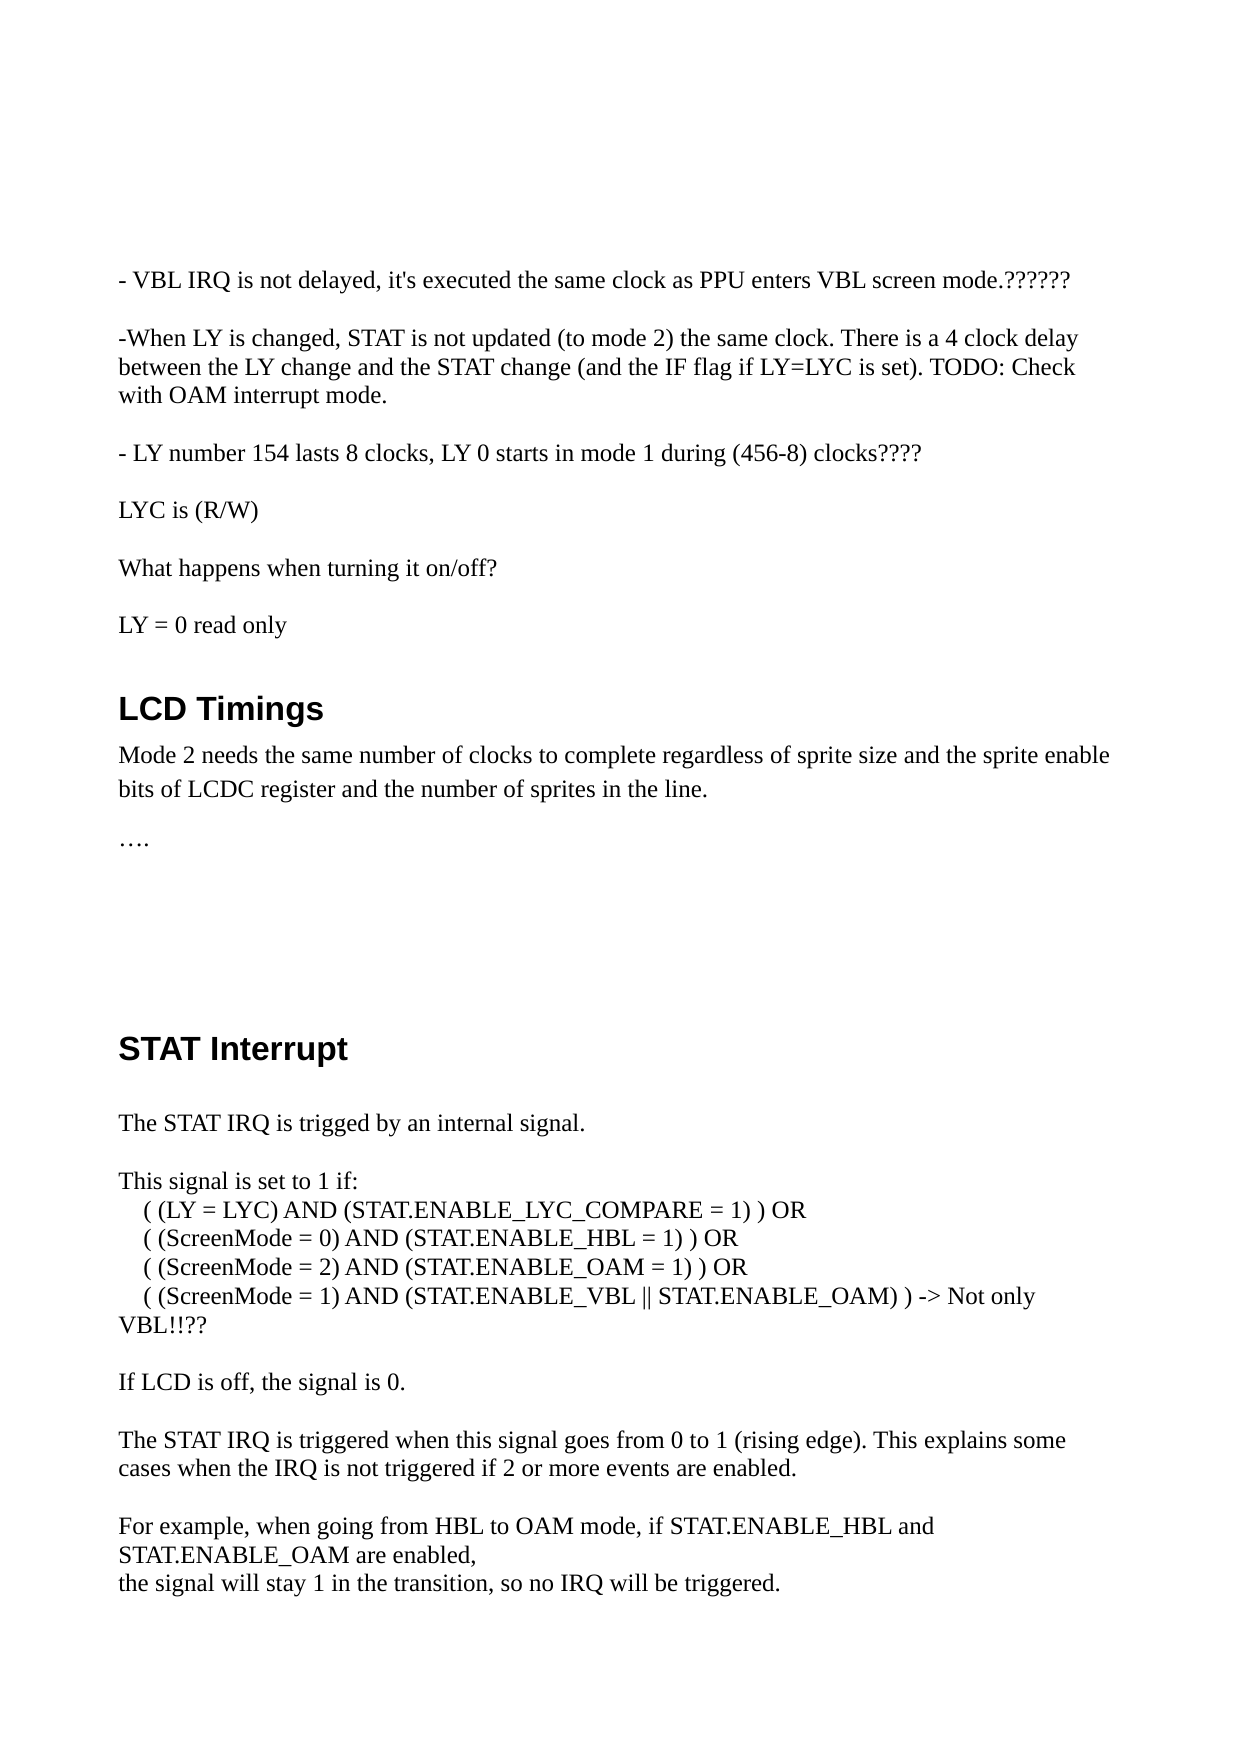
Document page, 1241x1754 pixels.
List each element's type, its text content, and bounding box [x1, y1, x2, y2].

text The STAT IRQ is trigged by an internal signal. [118, 1108, 1122, 1137]
text What happens when turning it on/off? [118, 553, 1122, 582]
text The STAT IRQ is triggered when this signal goes from 0 to 1 (rising edge). This explains some cases when the IRQ is not triggered if 2 or more events are enabled. [118, 1425, 1122, 1482]
text -When LY is changed, STAT is not updated (to mode 2) the same clock. There is a 4 clock delay between the LY change and the STAT change (and the IF flag if LY=LYC is set). TODO: Check with OAM interrupt mode. [118, 323, 1122, 409]
text - VBL IRQ is not delayed, it's executed the same clock as PPU enters VBL screen mode.?????? [118, 265, 1122, 294]
subtitle LCD Timings [118, 689, 1122, 727]
text This signal is set to 1 if: [118, 1166, 1122, 1195]
text ( (ScreenMode = 2) AND (STAT.ENABLE_OAM = 1) ) OR [118, 1252, 1122, 1281]
text LYC is (R/W) [118, 495, 1122, 524]
text LY = 0 read only [118, 610, 1122, 639]
text If LCD is off, the signal is 0. [118, 1367, 1122, 1396]
text ( (LY = LYC) AND (STAT.ENABLE_LYC_COMPARE = 1) ) OR [118, 1195, 1122, 1223]
text the signal will stay 1 in the transition, so no IRQ will be triggered. [118, 1568, 1122, 1597]
text For example, when going from HBL to OAM mode, if STAT.ENABLE_HBL and STAT.ENABLE_OAM are enabled, [118, 1511, 1122, 1568]
subtitle STAT Interrupt [118, 1028, 1122, 1067]
text Mode 2 needs the same number of clocks to complete regardless of sprite size and the sprite enable bits of LCDC register and the number of sprites in the line. [118, 740, 1122, 803]
text - LY number 154 lasts 8 clocks, LY 0 starts in mode 1 during (456-8) clocks???? [118, 438, 1122, 467]
text …. [118, 823, 1122, 852]
text ( (ScreenMode = 0) AND (STAT.ENABLE_HBL = 1) ) OR [118, 1223, 1122, 1252]
text ( (ScreenMode = 1) AND (STAT.ENABLE_VBL || STAT.ENABLE_OAM) ) -> Not only VBL!!?? [118, 1281, 1122, 1338]
